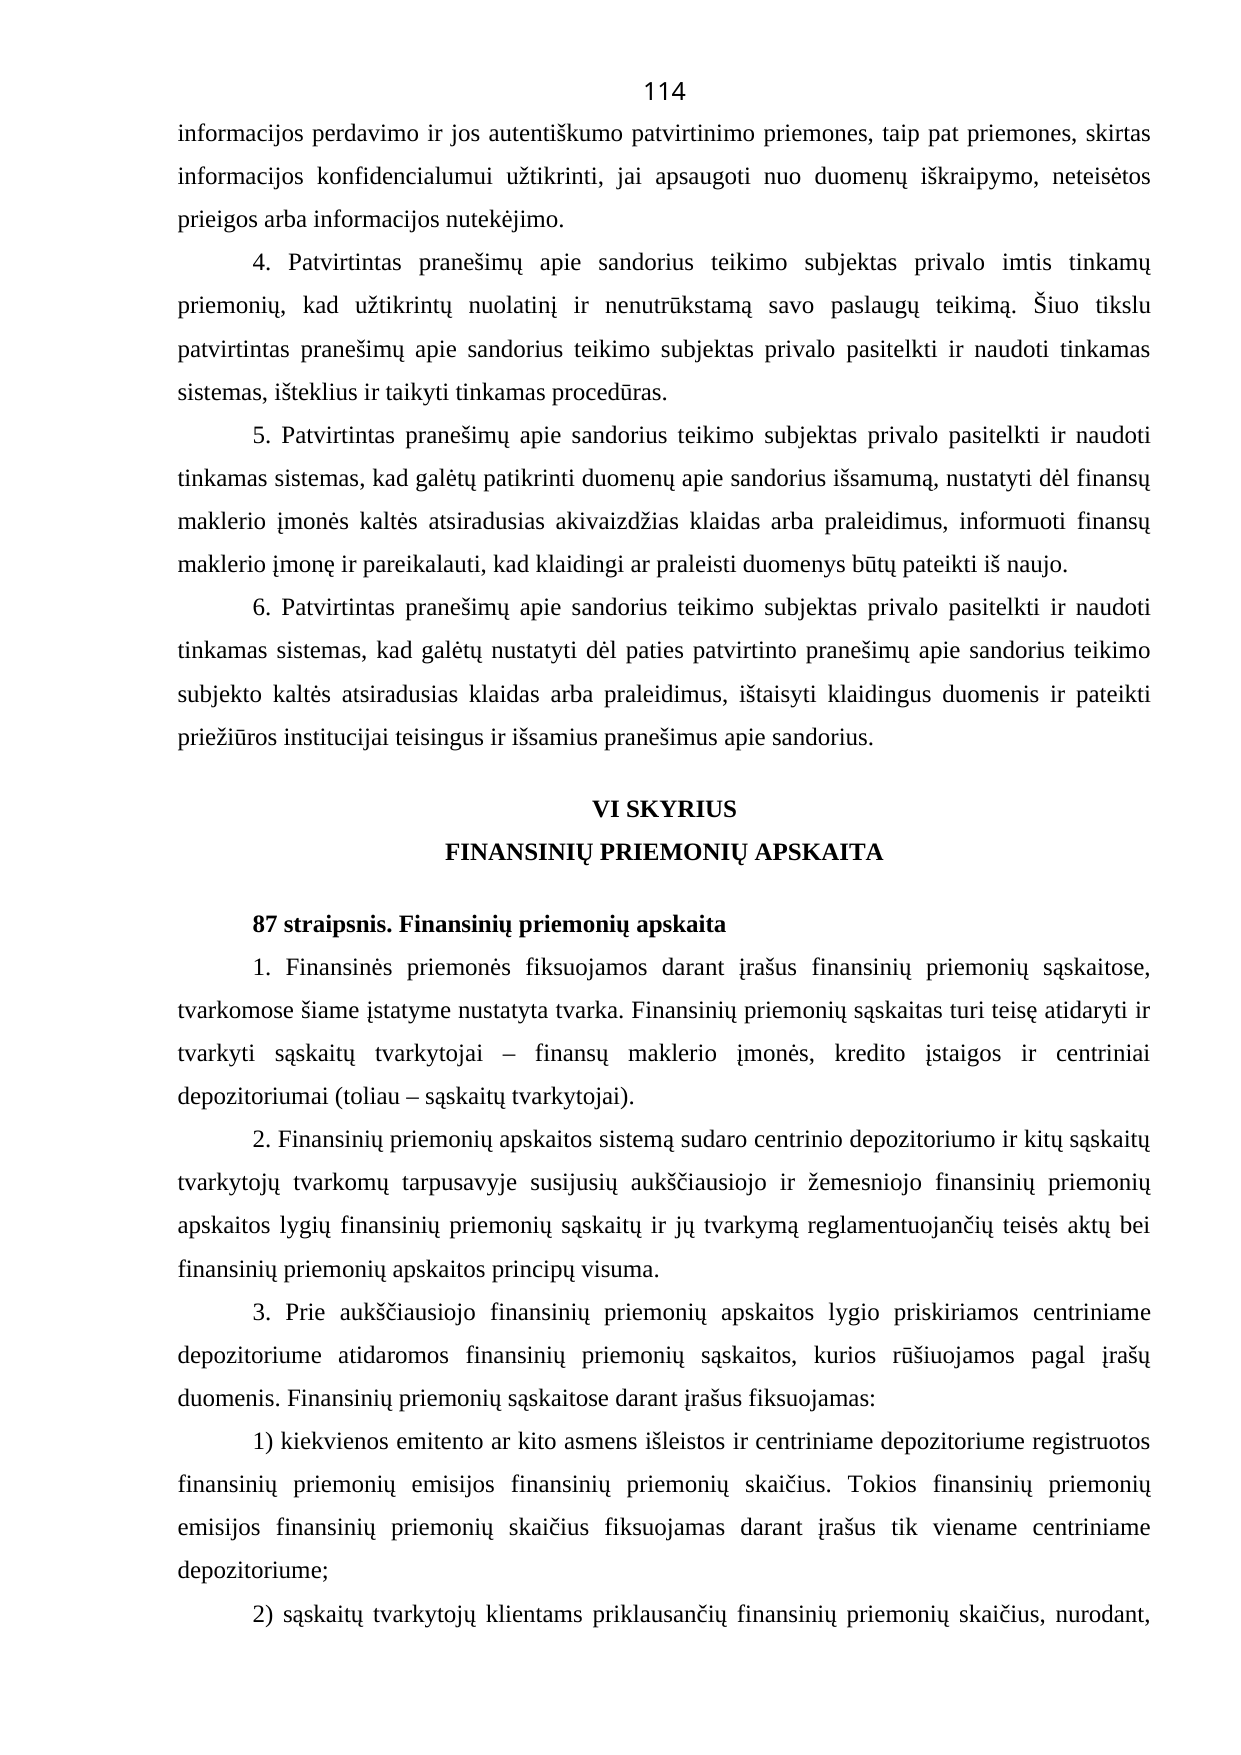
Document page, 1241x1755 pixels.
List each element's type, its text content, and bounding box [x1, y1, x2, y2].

text 87 straipsnis. Finansinių priemonių apskaita [177, 909, 1152, 937]
text 3. Prie aukščiausiojo finansinių priemonių apskaitos lygio priskiriamos centriniame depozitoriume atidaromos finansinių priemonių sąskaitos, kurios rūšiuojamos pagal įrašų duomenis. Finansinių priemonių sąskaitose darant įrašus fiksuojamas: [177, 1297, 1152, 1412]
text 6. Patvirtintas pranešimų apie sandorius teikimo subjektas privalo pasitelkti ir naudoti tinkamas sistemas, kad galėtų nustatyti dėl paties patvirtinto pranešimų apie sandorius teikimo subjekto kaltės atsiradusias klaidas arba praleidimus, ištaisyti klaidingus duomenis ir pateikti priežiūros institucijai teisingus ir išsamius pranešimus apie sandorius. [177, 592, 1152, 751]
text 5. Patvirtintas pranešimų apie sandorius teikimo subjektas privalo pasitelkti ir naudoti tinkamas sistemas, kad galėtų patikrinti duomenų apie sandorius išsamumą, nustatyti dėl finansų maklerio įmonės kaltės atsiradusias akivaizdžias klaidas arba praleidimus, informuoti finansų maklerio įmonę ir pareikalauti, kad klaidingi ar praleisti duomenys būtų pateikti iš naujo. [177, 420, 1152, 578]
text 2) sąskaitų tvarkytojų klientams priklausančių finansinių priemonių skaičius, nurodant, [177, 1599, 1152, 1627]
text 4. Patvirtintas pranešimų apie sandorius teikimo subjektas privalo imtis tinkamų priemonių, kad užtikrintų nuolatinį ir nenutrūkstamą savo paslaugų teikimą. Šiuo tikslu patvirtintas pranešimų apie sandorius teikimo subjektas privalo pasitelkti ir naudoti tinkamas sistemas, išteklius ir taikyti tinkamas procedūras. [177, 247, 1152, 406]
text 1) kiekvienos emitento ar kito asmens išleistos ir centriniame depozitoriume registruotos finansinių priemonių emisijos finansinių priemonių skaičius. Tokios finansinių priemonių emisijos finansinių priemonių skaičius fiksuojamas darant įrašus tik viename centriniame depozitoriume; [177, 1426, 1152, 1584]
text 1. Finansinės priemonės fiksuojamos darant įrašus finansinių priemonių sąskaitose, tvarkomose šiame įstatyme nustatyta tvarka. Finansinių priemonių sąskaitas turi teisę atidaryti ir tvarkyti sąskaitų tvarkytojai – finansų maklerio įmonės, kredito įstaigos ir centriniai depozitoriumai (toliau – sąskaitų tvarkytojai). [177, 952, 1152, 1110]
text VI SKYRIUS [177, 794, 1152, 822]
text informacijos perdavimo ir jos autentiškumo patvirtinimo priemones, taip pat priemones, skirtas informacijos konfidencialumui užtikrinti, jai apsaugoti nuo duomenų iškraipymo, neteisėtos prieigos arba informacijos nutekėjimo. [177, 118, 1152, 233]
text 2. Finansinių priemonių apskaitos sistemą sudaro centrinio depozitoriumo ir kitų sąskaitų tvarkytojų tvarkomų tarpusavyje susijusių aukščiausiojo ir žemesniojo finansinių priemonių apskaitos lygių finansinių priemonių sąskaitų ir jų tvarkymą reglamentuojančių teisės aktų bei finansinių priemonių apskaitos principų visuma. [177, 1124, 1152, 1282]
text FINANSINIŲ PRIEMONIŲ APSKAITA [177, 837, 1152, 866]
